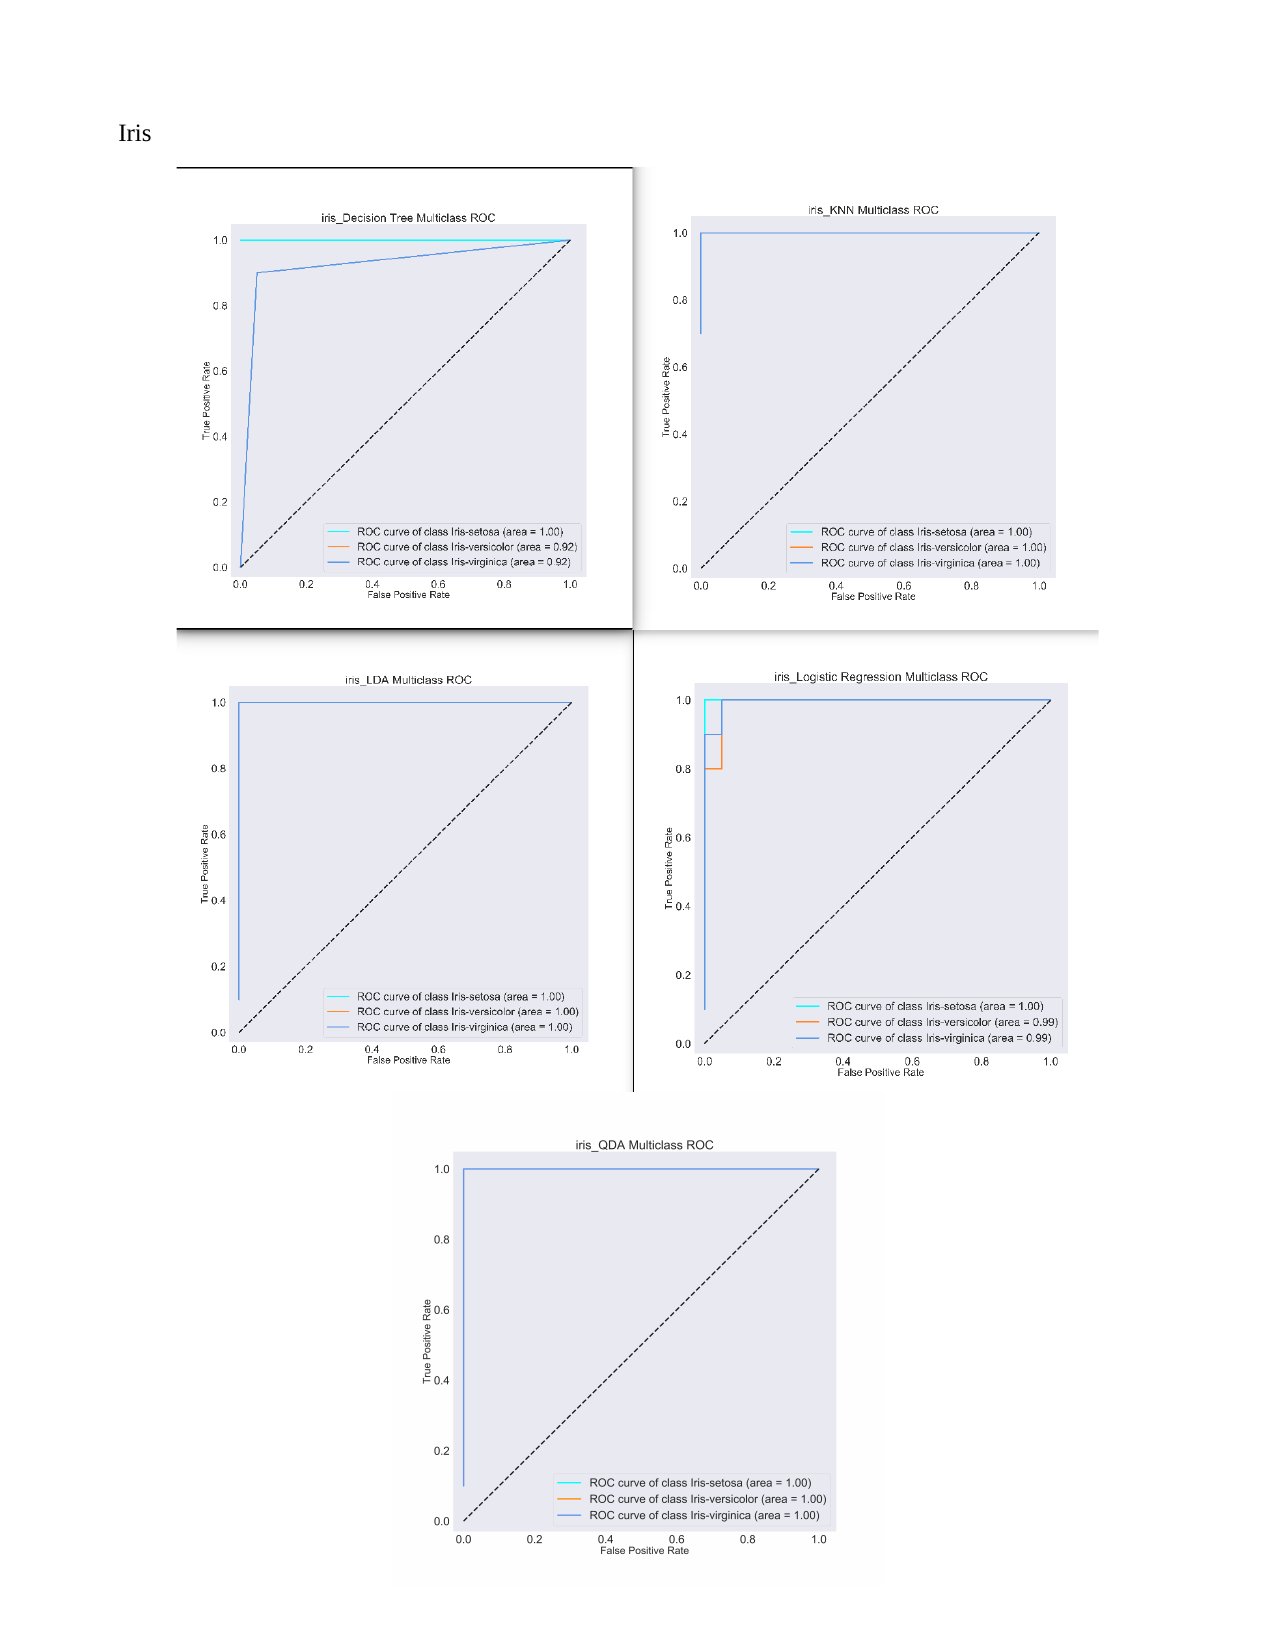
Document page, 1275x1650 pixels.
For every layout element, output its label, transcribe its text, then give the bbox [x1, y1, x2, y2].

text Iris [118, 118, 1157, 147]
picture [176, 167, 1099, 1586]
